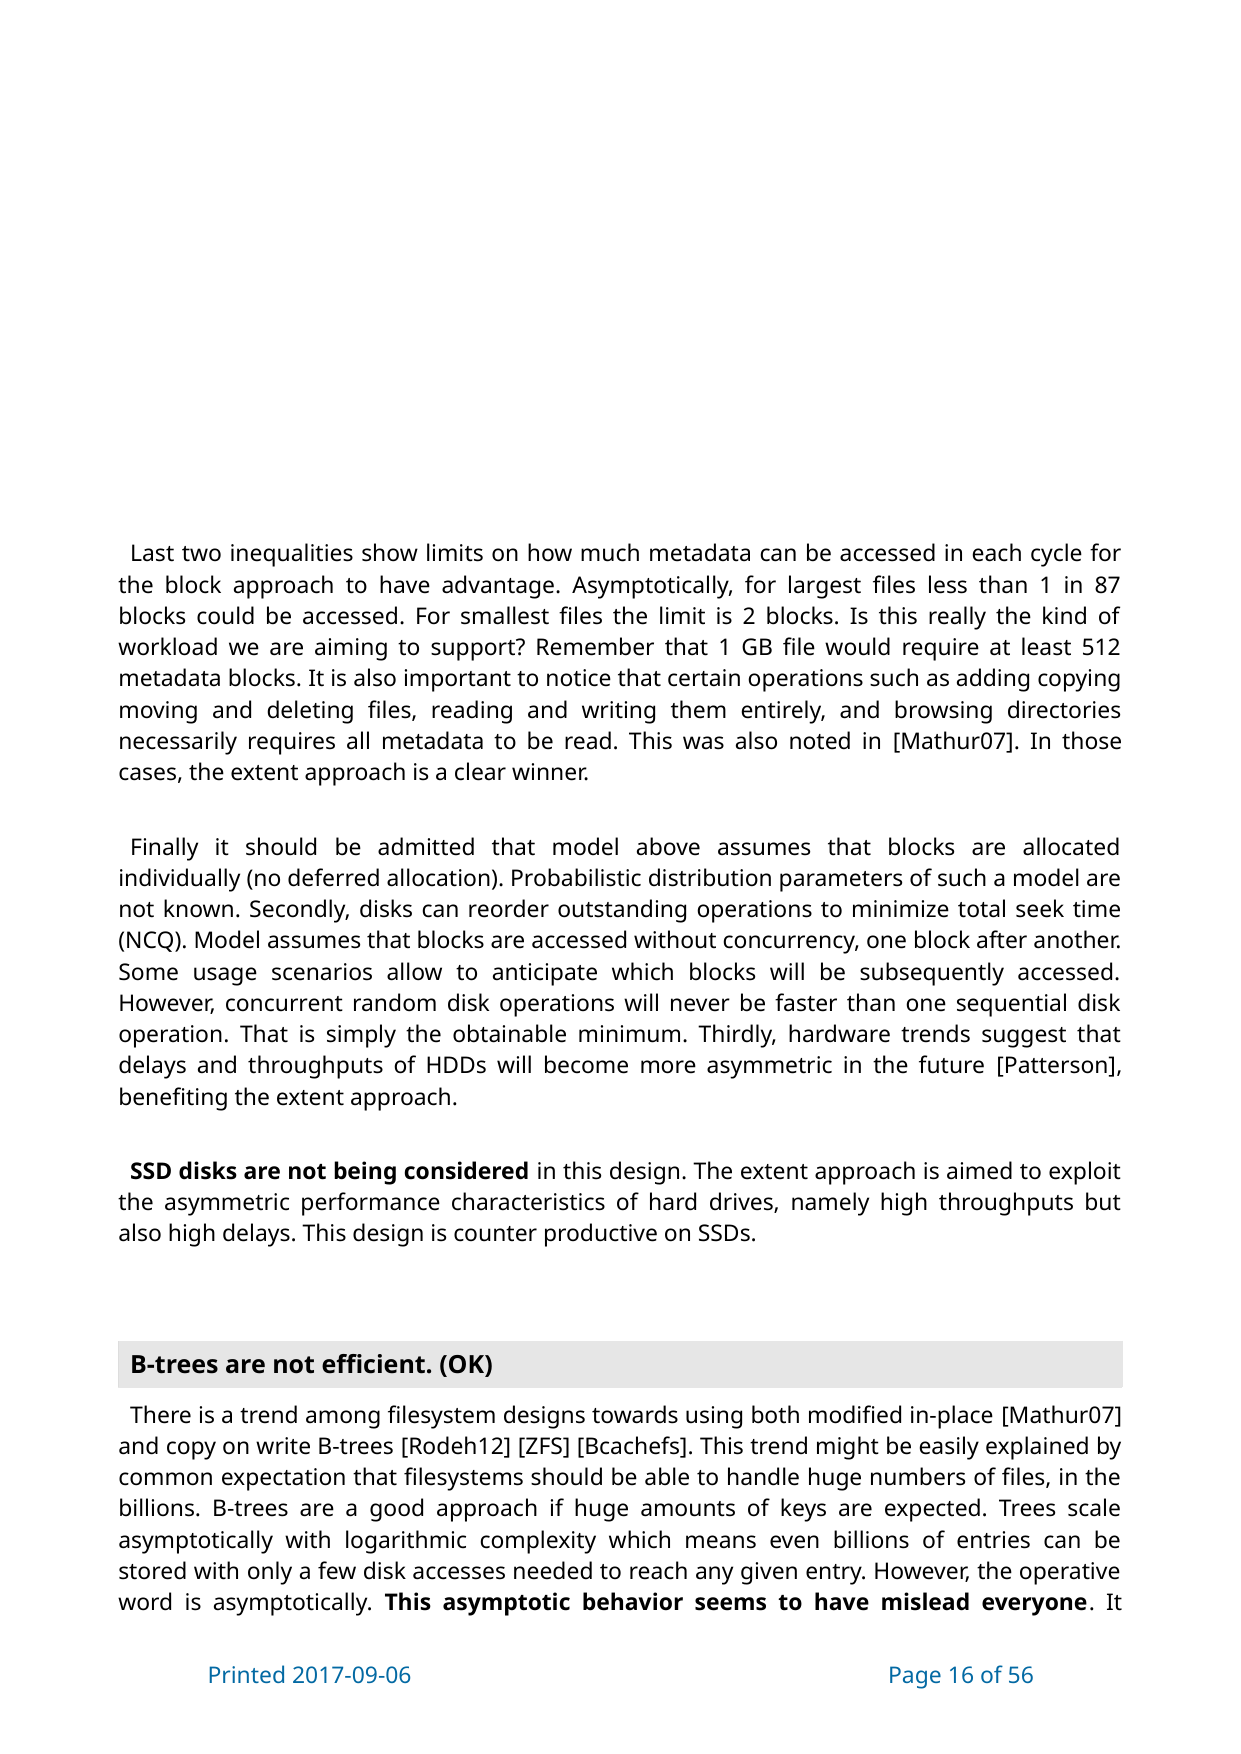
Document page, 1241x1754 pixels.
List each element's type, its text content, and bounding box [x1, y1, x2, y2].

text Last two inequalities show limits on how much metadata can be accessed in each cycle for the block approach to have advantage. Asymptotically, for largest files less than 1 in 87 blocks could be accessed. For smallest files the limit is 2 blocks. Is this really the kind of workload we are aiming to support? Remember that 1 GB file would require at least 512 metadata blocks. It is also important to notice that certain operations such as adding copying moving and deleting files, reading and writing them entirely, and browsing directories necessarily requires all metadata to be read. This was also noted in [Mathur07]. In those cases, the extent approach is a clear winner. [118, 537, 1122, 787]
text Finally it should be admitted that model above assumes that blocks are allocated individually (no deferred allocation). Probabilistic distribution parameters of such a model are not known. Secondly, disks can reorder outstanding operations to minimize total seek time (NCQ). Model assumes that blocks are accessed without concurrency, one block after another. Some usage scenarios allow to anticipate which blocks will be subsequently accessed. However, concurrent random disk operations will never be faster than one sequential disk operation. That is simply the obtainable minimum. Thirdly, hardware trends suggest that delays and throughputs of HDDs will become more asymmetric in the future [Patterson], benefiting the extent approach. [118, 830, 1122, 1112]
text There is a trend among filesystem designs towards using both modified in-place [Mathur07] and copy on write B-trees [Rodeh12] [ZFS] [Bcachefs]. This trend might be easily explained by common expectation that filesystems should be able to handle huge numbers of files, in the billions. B-trees are a good approach if huge amounts of keys are expected. Trees scale asymptotically with logarithmic complexity which means even billions of entries can be stored with only a few disk accesses needed to reach any given entry. However, the operative word is asymptotically. This asymptotic behavior seems to have mislead everyone. It [118, 1398, 1122, 1617]
text SSD disks are not being considered in this design. The extent approach is aimed to exploit the asymmetric performance characteristics of hard drives, namely high throughputs but also high delays. This design is counter productive on SSDs. [118, 1155, 1122, 1248]
subtitle B-trees are not efficient. (OK) [119, 1342, 1122, 1387]
